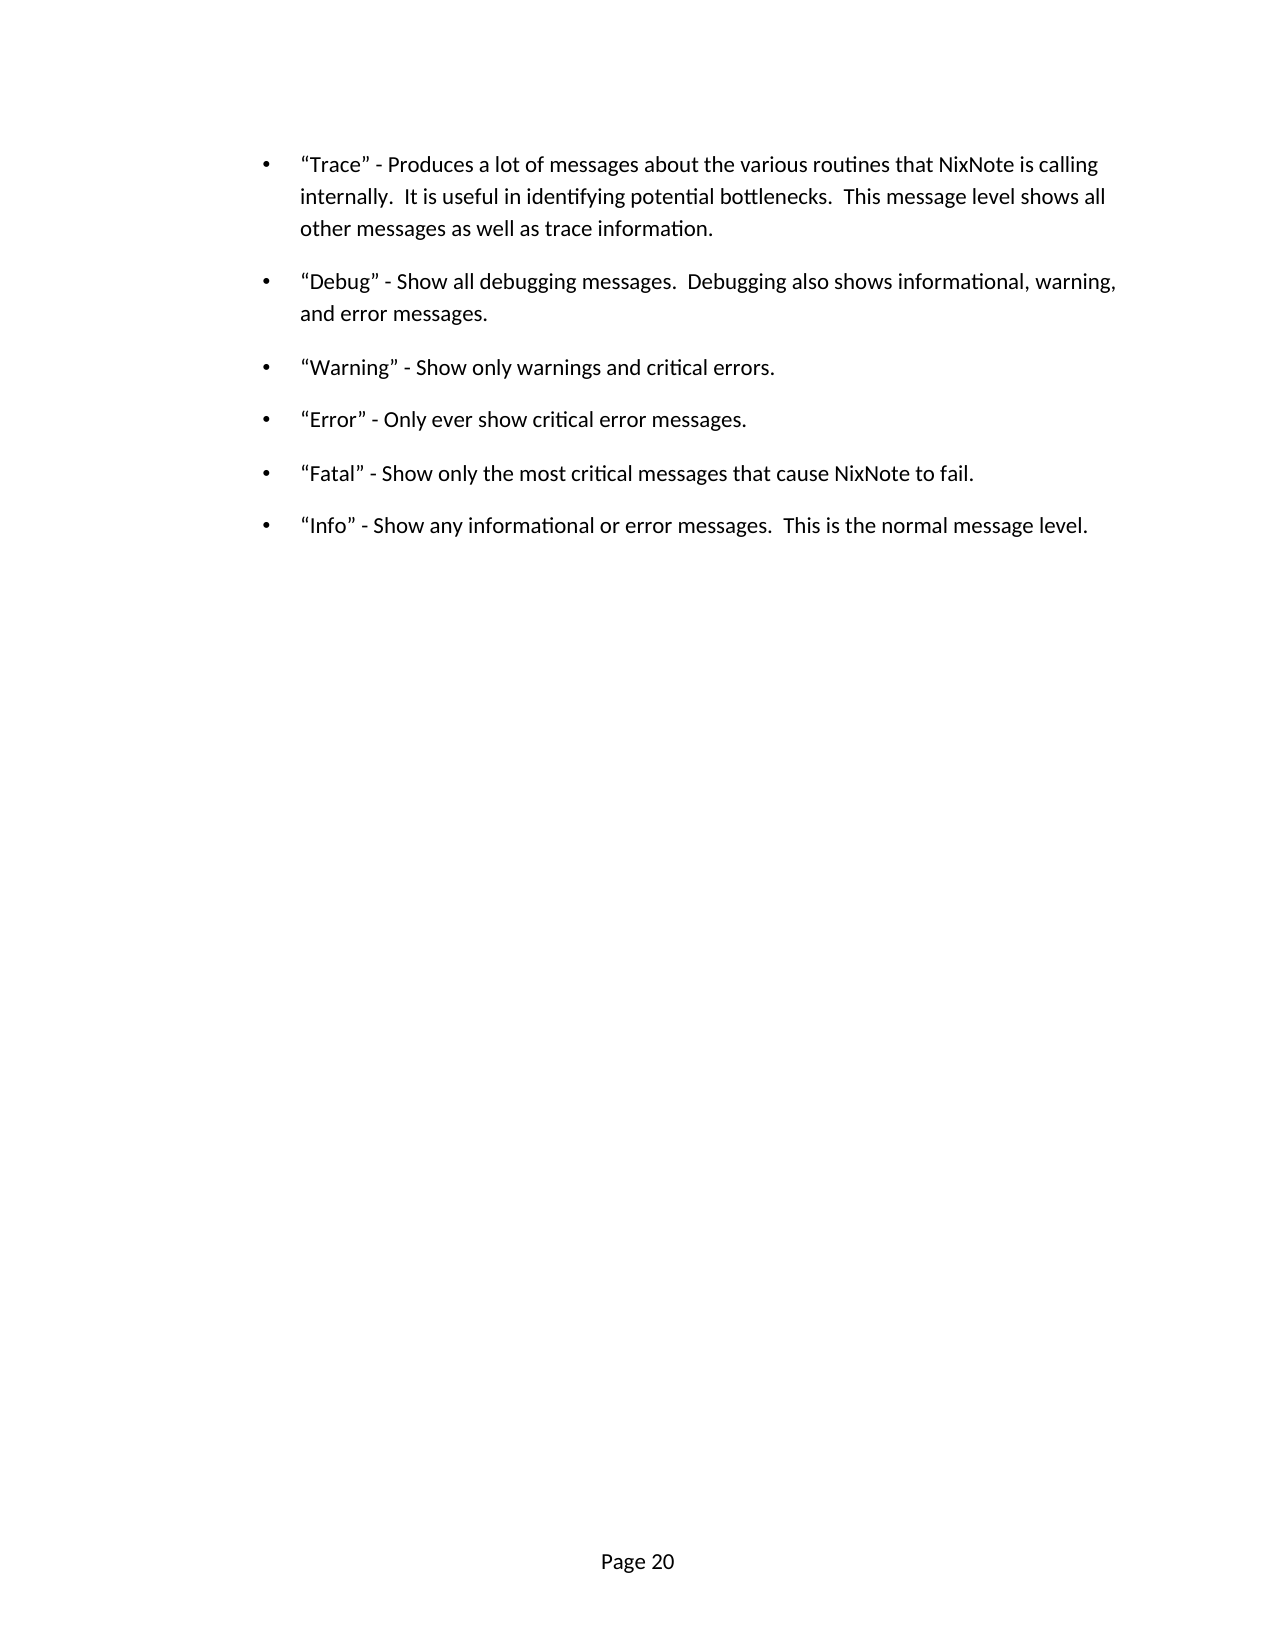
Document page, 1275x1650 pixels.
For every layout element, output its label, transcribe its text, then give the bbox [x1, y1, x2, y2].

list “Debug” - Show all debugging messages. Debugging also shows informational, warning, and error messages. [262, 267, 1125, 328]
list “Warning” - Show only warnings and critical errors. [262, 353, 1125, 381]
list “Trace” - Produces a lot of messages about the various routines that NixNote is calling internally. It is useful in identifying potential bottlenecks. This message level shows all other messages as well as trace information. [262, 150, 1125, 242]
list “Fatal” - Show only the most critical messages that cause NixNote to fail. [262, 459, 1125, 487]
list “Error” - Only ever show critical error messages. [262, 406, 1125, 434]
list “Info” - Show any informational or error messages. This is the normal message level. [262, 512, 1125, 540]
